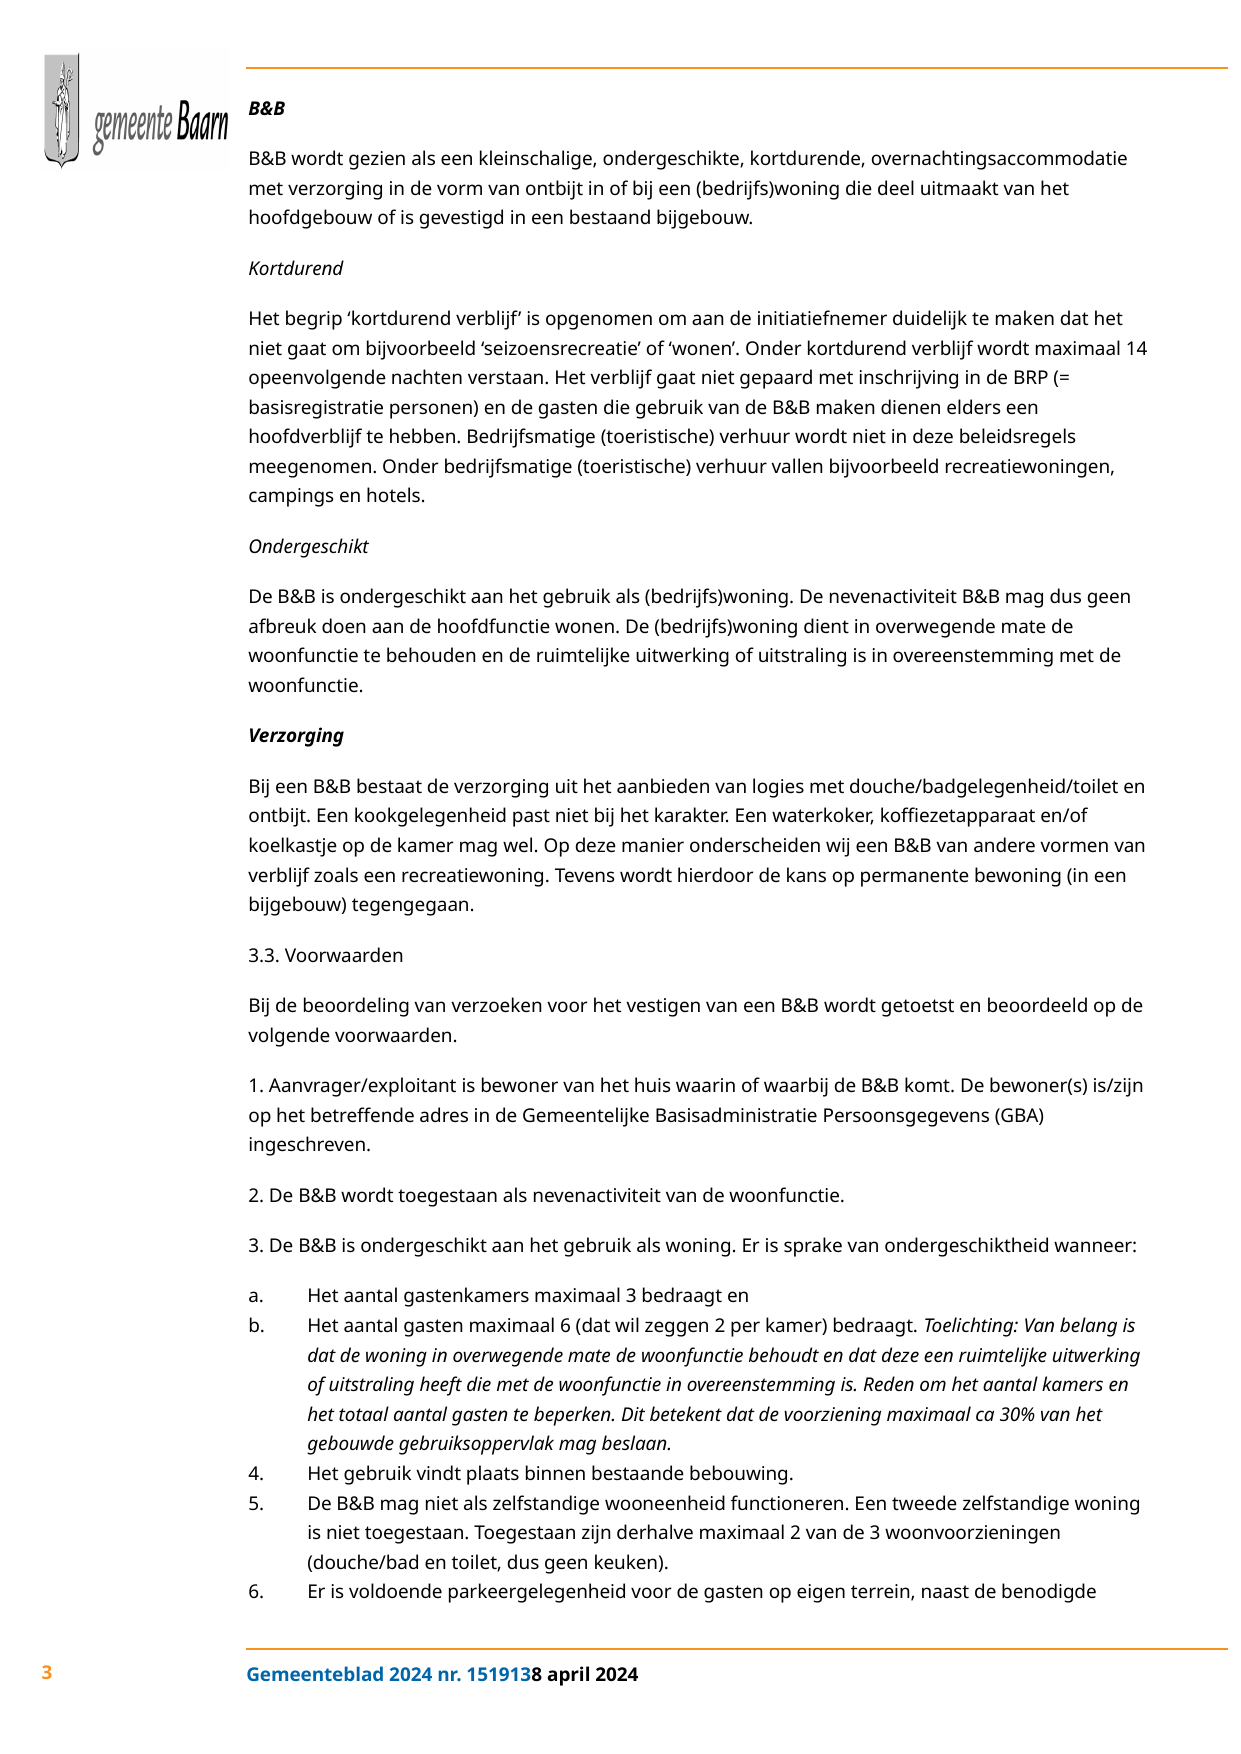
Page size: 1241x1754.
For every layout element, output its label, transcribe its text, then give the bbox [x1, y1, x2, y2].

text B&B [248, 95, 1152, 121]
text Bij een B&B bestaat de verzorging uit het aanbieden van logies met douche/badgelegenheid/toilet en ontbijt. Een kookgelegenheid past niet bij het karakter. Een waterkoker, koffiezetapparaat en/of koelkastje op de kamer mag wel. Op deze manier onderscheiden wij een B&B van andere vormen van verblijf zoals een recreatiewoning. Tevens wordt hierdoor de kans op permanente bewoning (in een bijgebouw) tegengegaan. [248, 773, 1152, 917]
list Het gebruik vindt plaats binnen bestaande bebouwing. [248, 1460, 1152, 1486]
list Het aantal gastenkamers maximaal 3 bedraagt en [248, 1283, 1152, 1308]
picture [41, 47, 231, 172]
text 3.3. Voorwaarden [248, 942, 1152, 968]
text Het begrip ‘kortdurend verblijf’ is opgenomen om aan de initiatiefnemer duidelijk te maken dat het niet gaat om bijvoorbeeld ‘seizoensrecreatie’ of ‘wonen’. Onder kortdurend verblijf wordt maximaal 14 opeenvolgende nachten verstaan. Het verblijf gaat niet gepaard met inschrijving in de BRP (= basisregistratie personen) en de gasten die gebruik van de B&B maken dienen elders een hoofdverblijf te hebben. Bedrijfsmatige (toeristische) verhuur wordt niet in deze beleidsregels meegenomen. Onder bedrijfsmatige (toeristische) verhuur vallen bijvoorbeeld recreatiewoningen, campings en hotels. [248, 305, 1152, 508]
text De B&B is ondergeschikt aan het gebruik als (bedrijfs)woning. De nevenactiviteit B&B mag dus geen afbreuk doen aan de hoofdfunctie wonen. De (bedrijfs)woning dient in overwegende mate de woonfunctie te behouden en de ruimtelijke uitwerking of uitstraling is in overeenstemming met de woonfunctie. [248, 583, 1152, 698]
text B&B wordt gezien als een kleinschalige, ondergeschikte, kortdurende, overnachtingsaccommodatie met verzorging in de vorm van ontbijt in of bij een (bedrijfs)woning die deel uitmaakt van het hoofdgebouw of is gevestigd in een bestaand bijgebouw. [248, 145, 1152, 230]
text Ondergeschikt [248, 533, 1152, 559]
list Het aantal gasten maximaal 6 (dat wil zeggen 2 per kamer) bedraagt. Toelichting: Van belang is dat de woning in overwegende mate de woonfunctie behoudt en dat deze een ruimtelijke uitwerking of uitstraling heeft die met de woonfunctie in overeenstemming is. Reden om het aantal kamers en het totaal aantal gasten te beperken. Dit betekent dat de voorziening maximaal ca 30% van het gebouwde gebruiksoppervlak mag beslaan. [248, 1312, 1152, 1456]
list De B&B mag niet als zelfstandige wooneenheid functioneren. Een tweede zelfstandige woning is niet toegestaan. Toegestaan zijn derhalve maximaal 2 van de 3 woonvoorzieningen (douche/bad en toilet, dus geen keuken). [248, 1490, 1152, 1575]
text Bij de beoordeling van verzoeken voor het vestigen van een B&B wordt getoetst en beoordeeld op de volgende voorwaarden. [248, 992, 1152, 1048]
text 1. Aanvrager/exploitant is bewoner van het huis waarin of waarbij de B&B komt. De bewoner(s) is/zijn op het betreffende adres in de Gemeentelijke Basisadministratie Persoonsgegevens (GBA) ingeschreven. [248, 1072, 1152, 1157]
text Kortdurend [248, 255, 1152, 281]
text 2. De B&B wordt toegestaan als nevenactiviteit van de woonfunctie. [248, 1182, 1152, 1208]
text 3. De B&B is ondergeschikt aan het gebruik als woning. Er is sprake van ondergeschiktheid wanneer: [248, 1232, 1152, 1258]
list Er is voldoende parkeergelegenheid voor de gasten op eigen terrein, naast de benodigde [248, 1578, 1152, 1604]
text Verzorging [248, 723, 1152, 748]
